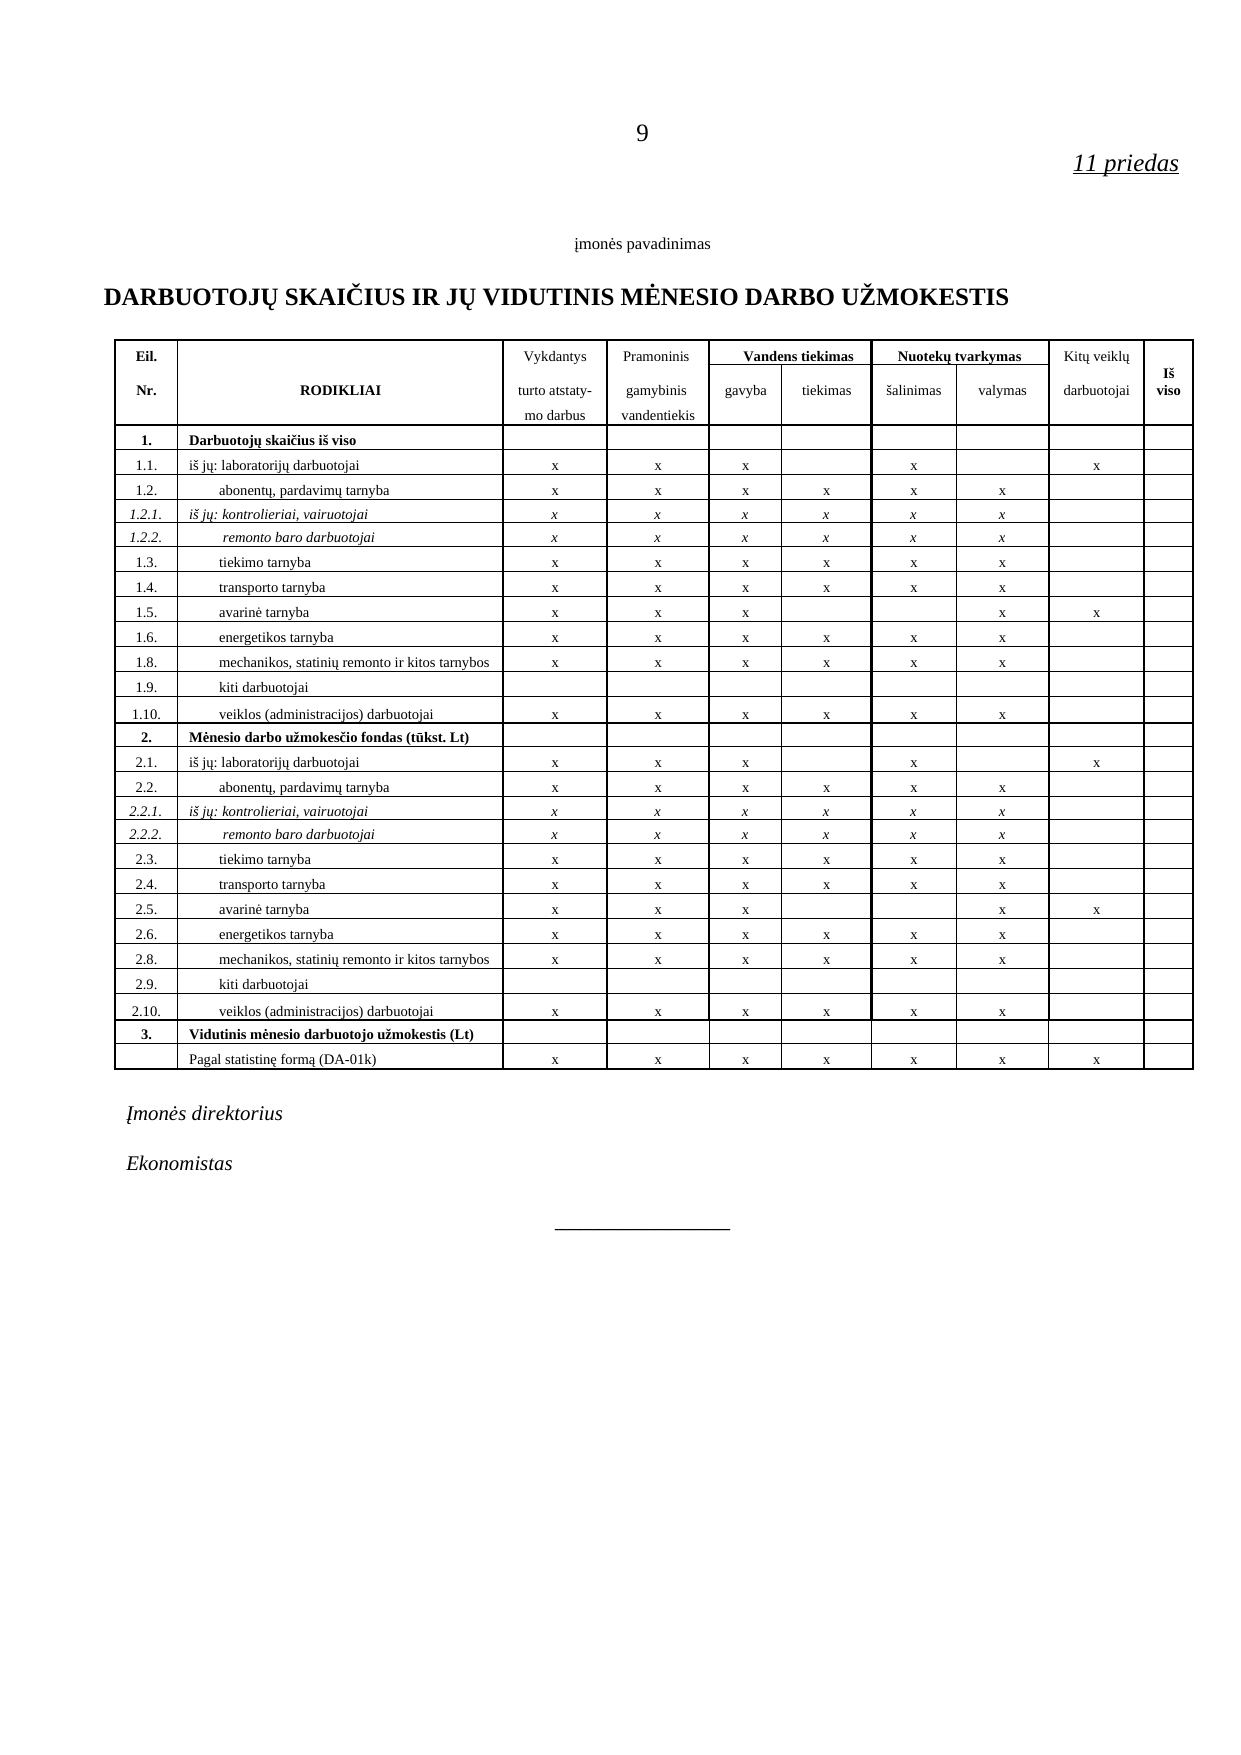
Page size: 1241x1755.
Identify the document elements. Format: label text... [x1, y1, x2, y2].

table_cell x [710, 1044, 781, 1068]
table_cell x [957, 869, 1048, 893]
table_cell šalinimas [873, 365, 956, 399]
table_header Kitų veiklų [1050, 341, 1143, 364]
table_cell kiti darbuotojai [178, 969, 502, 993]
table_cell [957, 724, 1048, 746]
table_cell [1050, 523, 1143, 546]
table_cell [1050, 919, 1143, 943]
table_cell [782, 672, 870, 696]
table_header Vykdantys [504, 341, 606, 364]
table_header Nuotekų tvarkymas [873, 341, 1048, 364]
table_cell x [873, 772, 956, 796]
table_cell x [608, 450, 708, 474]
table_cell vandentiekis [608, 399, 708, 424]
table_cell 1.10. [116, 697, 177, 722]
table_cell x [957, 1044, 1048, 1068]
table_cell x [957, 820, 1048, 843]
table_cell [1145, 399, 1192, 424]
table_cell [1145, 572, 1192, 596]
table_cell [1050, 969, 1143, 993]
table_cell Vidutinis mėnesio darbuotojo užmokestis (Lt) [178, 1021, 502, 1043]
table_cell [710, 1021, 781, 1043]
table_cell 2.2.1. [116, 797, 177, 819]
table_cell [1050, 772, 1143, 796]
table_cell [1050, 869, 1143, 893]
table_cell x [873, 869, 956, 893]
table_cell x [957, 944, 1048, 968]
table_cell [710, 724, 781, 746]
table_cell x [710, 944, 781, 968]
table_cell [1050, 500, 1143, 522]
table_cell x [1050, 894, 1143, 918]
table_cell x [608, 647, 708, 671]
table_cell Ekonomistas [115, 1149, 564, 1175]
table_cell 1.8. [116, 647, 177, 671]
table_cell x [957, 500, 1048, 522]
table_cell x [504, 869, 606, 893]
table_cell x [710, 622, 781, 646]
table_cell [1049, 1021, 1143, 1043]
table_cell Nr. [116, 364, 177, 399]
table_cell x [957, 994, 1048, 1019]
text 11 priedas [103, 148, 1181, 176]
table_cell RODIKLIAI [178, 364, 502, 399]
table_cell [504, 1021, 606, 1043]
table_cell mechanikos, statinių remonto ir kitos tarnybos [178, 944, 502, 968]
table_cell x [782, 820, 870, 843]
table_cell remonto baro darbuotojai [178, 820, 502, 843]
table_cell x [957, 475, 1048, 499]
table_header [1145, 341, 1192, 364]
table_cell [116, 399, 177, 424]
table_cell x [873, 523, 956, 546]
table_cell 1.3. [116, 547, 177, 571]
table_cell [1050, 724, 1143, 746]
table_cell 2.4. [116, 869, 177, 893]
table_cell x [873, 572, 956, 596]
table_cell [1145, 475, 1192, 499]
table_cell mo darbus [504, 399, 606, 424]
table_header Eil. [116, 341, 177, 364]
table_cell [873, 894, 956, 918]
table_cell [1050, 820, 1143, 843]
table_cell [782, 894, 870, 918]
table_cell 2.8. [116, 944, 177, 968]
table_cell 1.2.2. [116, 523, 177, 546]
table_cell x [608, 1044, 709, 1068]
table_cell energetikos tarnyba [178, 622, 502, 646]
table_cell [782, 399, 870, 424]
table_cell iš jų: kontrolieriai, vairuotojai [178, 797, 502, 819]
table_cell x [504, 475, 606, 499]
table_cell [1050, 844, 1143, 868]
table_cell [504, 426, 606, 449]
table_cell x [873, 450, 956, 474]
table_cell [782, 1021, 871, 1043]
table_cell x [957, 797, 1048, 819]
table_cell [608, 426, 708, 449]
table_cell [957, 747, 1048, 771]
table_cell avarinė tarnyba [178, 894, 502, 918]
table_cell x [957, 597, 1048, 621]
table_cell x [873, 547, 956, 571]
table_cell [608, 672, 708, 696]
table_cell veiklos (administracijos) darbuotojai [178, 994, 502, 1019]
table_cell x [504, 1044, 606, 1068]
table_cell x [782, 772, 870, 796]
table_cell [873, 724, 956, 746]
table_cell x [782, 1044, 871, 1068]
table_cell x [1050, 747, 1143, 771]
table_cell [873, 672, 956, 696]
table_cell x [710, 844, 781, 868]
table_cell x [608, 572, 708, 596]
table_cell Darbuotojų skaičius iš viso [178, 426, 502, 449]
table_cell x [957, 919, 1048, 943]
table_cell x [957, 772, 1048, 796]
table_cell [1145, 944, 1192, 968]
table_cell [1050, 547, 1143, 571]
table_cell [1050, 572, 1143, 596]
table_cell [1145, 523, 1192, 546]
table_cell [608, 724, 708, 746]
table_header [178, 341, 502, 364]
table_cell [1145, 622, 1192, 646]
table_cell [710, 426, 781, 449]
table_cell [1050, 475, 1143, 499]
table_cell x [710, 523, 781, 546]
table_cell turto atstaty- [504, 364, 606, 399]
table_cell [1145, 450, 1192, 474]
table_cell 3. [116, 1021, 177, 1043]
table_cell x [608, 772, 708, 796]
table_cell x [504, 844, 606, 868]
table_cell Pagal statistinę formą (DA-01k) [178, 1044, 502, 1068]
table_cell [1050, 622, 1143, 646]
table_cell Mėnesio darbo užmokesčio fondas (tūkst. Lt) [178, 724, 502, 746]
table_cell [504, 969, 606, 993]
table_cell [1145, 672, 1192, 696]
table_cell [710, 969, 781, 993]
table_cell 2.3. [116, 844, 177, 868]
table_cell x [608, 797, 708, 819]
table_cell gamybinis [608, 364, 708, 399]
table_cell x [504, 994, 606, 1019]
table_header Įmonės direktorius [115, 1099, 564, 1125]
table_cell [1050, 797, 1143, 819]
table_cell [1145, 869, 1192, 893]
table_cell [782, 969, 870, 993]
table_cell x [873, 647, 956, 671]
table_cell [1145, 894, 1192, 918]
table_cell x [873, 844, 956, 868]
table_cell [957, 399, 1048, 424]
table_cell [504, 672, 606, 696]
table_cell 1.4. [116, 572, 177, 596]
table_cell x [873, 820, 956, 843]
table_cell x [873, 994, 956, 1019]
table_cell x [608, 820, 708, 843]
table_cell 2.2.2. [116, 820, 177, 843]
table_cell [782, 450, 870, 474]
table_cell [957, 1021, 1048, 1043]
table_cell x [782, 797, 870, 819]
table_cell 2.6. [116, 919, 177, 943]
table_cell abonentų, pardavimų tarnyba [178, 772, 502, 796]
table_cell [1145, 844, 1192, 868]
table_cell x [957, 844, 1048, 868]
table_cell [873, 597, 956, 621]
table_cell x [608, 869, 708, 893]
table_cell 1.2. [116, 475, 177, 499]
table_cell x [782, 572, 870, 596]
table_cell 1.5. [116, 597, 177, 621]
table_cell x [710, 869, 781, 893]
table_cell [710, 672, 781, 696]
table_cell x [782, 547, 870, 571]
table_cell [608, 1021, 709, 1043]
table_cell x [957, 647, 1048, 671]
table_cell x [504, 772, 606, 796]
table_cell x [782, 697, 870, 722]
table_cell [1050, 647, 1143, 671]
table_cell gavyba [710, 365, 781, 399]
table_cell 2. [116, 724, 177, 746]
table_cell x [608, 697, 708, 722]
table_cell 2.5. [116, 894, 177, 918]
table_cell x [608, 597, 708, 621]
table_cell valymas [957, 365, 1048, 399]
table_cell tiekimas [782, 365, 870, 399]
table_cell x [873, 919, 956, 943]
table_cell x [873, 500, 956, 522]
table_cell [504, 724, 606, 746]
table_cell [873, 426, 956, 449]
table_cell avarinė tarnyba [178, 597, 502, 621]
table_cell x [710, 994, 781, 1019]
table_cell x [504, 697, 606, 722]
table_cell x [608, 894, 708, 918]
table_cell [957, 969, 1048, 993]
table_cell x [782, 844, 870, 868]
table_cell [116, 1044, 177, 1068]
table_cell [1050, 399, 1143, 424]
table_cell 2.9. [116, 969, 177, 993]
table_cell x [504, 572, 606, 596]
table_cell [873, 399, 956, 424]
table_cell iš jų: laboratorijų darbuotojai [178, 747, 502, 771]
table_cell tiekimo tarnyba [178, 547, 502, 571]
table_cell transporto tarnyba [178, 869, 502, 893]
table_cell 1.6. [116, 622, 177, 646]
table_cell [957, 450, 1048, 474]
table_cell x [710, 500, 781, 522]
table_cell [1145, 747, 1192, 771]
table_cell [1145, 994, 1192, 1019]
table_cell x [957, 547, 1048, 571]
table_header Vandens tiekimas [710, 341, 870, 364]
table_cell iš jų: kontrolieriai, vairuotojai [178, 500, 502, 522]
table_cell x [873, 747, 956, 771]
table_cell iš jų: laboratorijų darbuotojai [178, 450, 502, 474]
table_cell abonentų, pardavimų tarnyba [178, 475, 502, 499]
table_cell 2.1. [116, 747, 177, 771]
table_cell x [504, 547, 606, 571]
table_cell x [1050, 450, 1143, 474]
table_cell x [782, 523, 870, 546]
table_cell x [782, 994, 870, 1019]
table_cell x [873, 475, 956, 499]
table_cell [1050, 672, 1143, 696]
table_cell 2.2. [116, 772, 177, 796]
table_cell x [504, 894, 606, 918]
table_cell x [710, 772, 781, 796]
table_cell x [710, 597, 781, 621]
table_cell x [710, 697, 781, 722]
table_cell x [873, 797, 956, 819]
table_cell 2.10. [116, 994, 177, 1019]
table_cell energetikos tarnyba [178, 919, 502, 943]
table_cell x [710, 919, 781, 943]
table_cell tiekimo tarnyba [178, 844, 502, 868]
table_cell x [873, 622, 956, 646]
table_cell x [782, 944, 870, 968]
table_cell Iš viso [1145, 364, 1192, 399]
table_cell [1050, 994, 1143, 1019]
table_cell x [957, 523, 1048, 546]
table_cell x [504, 450, 606, 474]
table_cell x [710, 547, 781, 571]
table_cell [1050, 426, 1143, 449]
table_cell [1145, 597, 1192, 621]
table_cell x [504, 523, 606, 546]
table_cell x [608, 622, 708, 646]
table_cell [782, 724, 870, 746]
table_cell x [872, 1044, 956, 1068]
table_cell [872, 1021, 956, 1043]
table_cell x [710, 747, 781, 771]
table_cell x [504, 500, 606, 522]
table_cell x [608, 747, 708, 771]
table_cell x [608, 944, 708, 968]
table_cell [873, 969, 956, 993]
table_cell x [1050, 597, 1143, 621]
table_cell x [782, 475, 870, 499]
table_cell x [957, 572, 1048, 596]
table_cell x [782, 622, 870, 646]
table_cell x [710, 450, 781, 474]
table_cell 1.1. [116, 450, 177, 474]
table_cell x [710, 820, 781, 843]
table_cell x [608, 500, 708, 522]
table_cell [1145, 797, 1192, 819]
table_cell x [504, 820, 606, 843]
table_cell x [873, 697, 956, 722]
table_cell x [504, 597, 606, 621]
table_cell x [504, 919, 606, 943]
table_cell [608, 969, 708, 993]
table_cell 1.2.1. [116, 500, 177, 522]
table_cell [1145, 772, 1192, 796]
table_cell x [504, 647, 606, 671]
table_cell x [608, 919, 708, 943]
table_cell transporto tarnyba [178, 572, 502, 596]
table_cell [1145, 919, 1192, 943]
table_cell [115, 1125, 564, 1148]
table_cell [1050, 697, 1143, 722]
table_cell kiti darbuotojai [178, 672, 502, 696]
table_cell x [710, 475, 781, 499]
table_cell x [782, 500, 870, 522]
text ______________ [103, 1204, 1181, 1232]
table_cell x [504, 944, 606, 968]
table_cell veiklos (administracijos) darbuotojai [178, 697, 502, 722]
table_header Pramoninis [608, 341, 708, 364]
table_cell darbuotojai [1050, 364, 1143, 399]
table_cell 1. [116, 426, 177, 449]
table_cell [1145, 969, 1192, 993]
table_cell [178, 399, 502, 424]
table_cell x [710, 797, 781, 819]
table_cell [1145, 697, 1192, 722]
table_cell x [782, 919, 870, 943]
table_cell x [608, 475, 708, 499]
table_cell [710, 399, 781, 424]
table_cell x [504, 622, 606, 646]
table_cell remonto baro darbuotojai [178, 523, 502, 546]
table_cell [1145, 1021, 1192, 1043]
table_cell [1145, 647, 1192, 671]
table_cell x [608, 844, 708, 868]
table_cell x [957, 697, 1048, 722]
table_cell x [608, 994, 708, 1019]
table_cell x [957, 622, 1048, 646]
table_cell x [504, 797, 606, 819]
table_cell [1145, 547, 1192, 571]
table_cell mechanikos, statinių remonto ir kitos tarnybos [178, 647, 502, 671]
table_cell [1145, 820, 1192, 843]
table_cell x [710, 894, 781, 918]
table_cell 1.9. [116, 672, 177, 696]
table_cell x [710, 647, 781, 671]
table_cell [1145, 1044, 1192, 1068]
table_cell x [608, 523, 708, 546]
table_cell [1145, 500, 1192, 522]
table_cell x [873, 944, 956, 968]
table_cell x [1049, 1044, 1143, 1068]
table_cell [782, 747, 870, 771]
table_cell x [957, 894, 1048, 918]
text DARBUOTOJŲ SKAIČIUS IR JŲ VIDUTINIS MĖNESIO DARBO UŽMOKESTIS [103, 282, 1181, 311]
table_cell [782, 426, 870, 449]
table_cell x [782, 869, 870, 893]
table_cell x [608, 547, 708, 571]
table_cell [957, 672, 1048, 696]
table_cell [782, 597, 870, 621]
table_cell [957, 426, 1048, 449]
table_cell x [504, 747, 606, 771]
table_cell [1145, 724, 1192, 746]
table_cell x [782, 647, 870, 671]
table_cell x [710, 572, 781, 596]
text įmonės pavadinimas [103, 234, 1181, 253]
table_cell [1145, 426, 1192, 449]
table_cell [1050, 944, 1143, 968]
